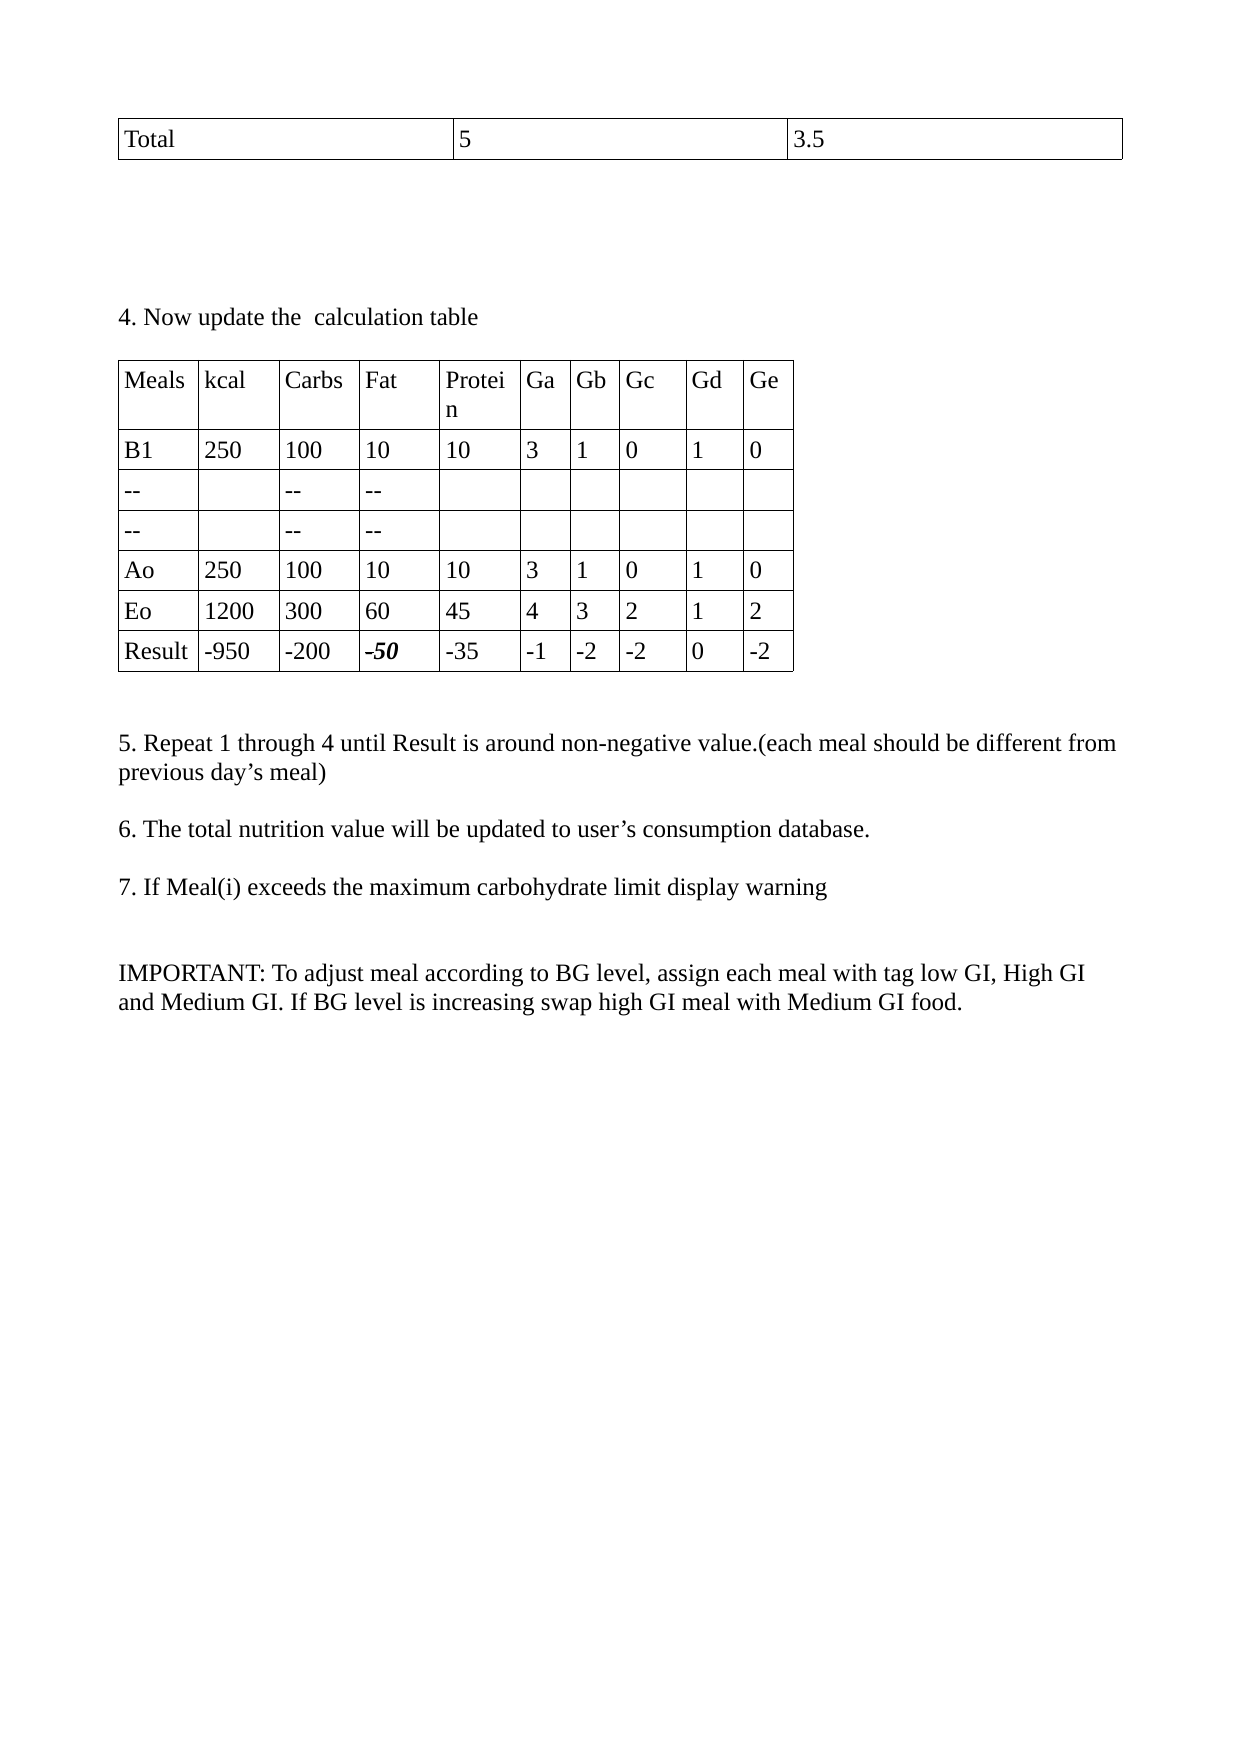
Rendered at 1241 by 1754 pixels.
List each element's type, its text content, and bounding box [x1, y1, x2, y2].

table_cell -- [360, 511, 439, 550]
table_cell -2 [744, 631, 793, 671]
table_cell 100 [280, 430, 359, 469]
table_cell 1 [687, 591, 743, 630]
table_header Meals [119, 361, 198, 429]
table_cell Ao [119, 551, 198, 590]
table_cell 10 [360, 430, 439, 469]
table_cell [687, 470, 743, 509]
table_cell -- [119, 470, 198, 509]
table_cell Total [119, 119, 453, 158]
table_cell 250 [199, 551, 279, 590]
table_cell 1 [571, 430, 619, 469]
table_cell -- [360, 470, 439, 509]
table_cell -2 [571, 631, 619, 671]
table_cell [199, 470, 279, 509]
table_cell 250 [199, 430, 279, 469]
table_cell -35 [440, 631, 520, 671]
table_cell [199, 511, 279, 550]
table_cell [687, 511, 743, 550]
table_header Protein [440, 361, 520, 429]
table_cell 300 [280, 591, 359, 630]
table_cell [440, 470, 520, 509]
table_cell 0 [744, 551, 793, 590]
table_cell -2 [620, 631, 686, 671]
text 4. Now update the calculation table [118, 302, 1122, 331]
text 5. Repeat 1 through 4 until Result is around non-negative value.(each meal should be different from previous day’s meal) [118, 728, 1122, 786]
table_cell -1 [521, 631, 570, 671]
table_cell 10 [440, 551, 520, 590]
table_header Gb [571, 361, 619, 429]
table_cell 3 [521, 551, 570, 590]
table_cell 2 [620, 591, 686, 630]
table_cell [620, 511, 686, 550]
table_cell 2 [744, 591, 793, 630]
table_cell 0 [620, 551, 686, 590]
table_cell 3.5 [788, 119, 1122, 158]
table_cell -- [280, 470, 359, 509]
table_cell 10 [440, 430, 520, 469]
table_header kcal [199, 361, 279, 429]
table_cell -- [119, 511, 198, 550]
text IMPORTANT: To adjust meal according to BG level, assign each meal with tag low GI, High GI [118, 958, 1122, 987]
table_cell [571, 511, 619, 550]
table_header Gd [687, 361, 743, 429]
table_header Ga [521, 361, 570, 429]
table_cell [620, 470, 686, 509]
table_cell 60 [360, 591, 439, 630]
table_cell [571, 470, 619, 509]
table_cell 3 [521, 430, 570, 469]
table_cell Eo [119, 591, 198, 630]
table_header Carbs [280, 361, 359, 429]
table_cell [440, 511, 520, 550]
table_cell 0 [687, 631, 743, 671]
table_cell 3 [571, 591, 619, 630]
table_cell 0 [620, 430, 686, 469]
table_cell [744, 470, 793, 509]
table_cell Result [119, 631, 198, 671]
table_cell -- [280, 511, 359, 550]
table_cell -950 [199, 631, 279, 671]
text 7. If Meal(i) exceeds the maximum carbohydrate limit display warning [118, 872, 1122, 901]
table_cell 1 [687, 430, 743, 469]
table_cell [744, 511, 793, 550]
table_cell 1 [687, 551, 743, 590]
table_cell [521, 470, 570, 509]
table_header Ge [744, 361, 793, 429]
table_header Fat [360, 361, 439, 429]
table_cell 100 [280, 551, 359, 590]
table_cell 10 [360, 551, 439, 590]
table_cell 5 [454, 119, 787, 158]
table_cell [521, 511, 570, 550]
table_cell 1200 [199, 591, 279, 630]
table_cell 4 [521, 591, 570, 630]
table_cell 0 [744, 430, 793, 469]
table_cell -200 [280, 631, 359, 671]
table_header Gc [620, 361, 686, 429]
table_cell B1 [119, 430, 198, 469]
table_cell 1 [571, 551, 619, 590]
table_cell 45 [440, 591, 520, 630]
text 6. The total nutrition value will be updated to user’s consumption database. [118, 814, 1122, 843]
text and Medium GI. If BG level is increasing swap high GI meal with Medium GI food. [118, 987, 1122, 1016]
table_cell -50 [360, 631, 439, 671]
